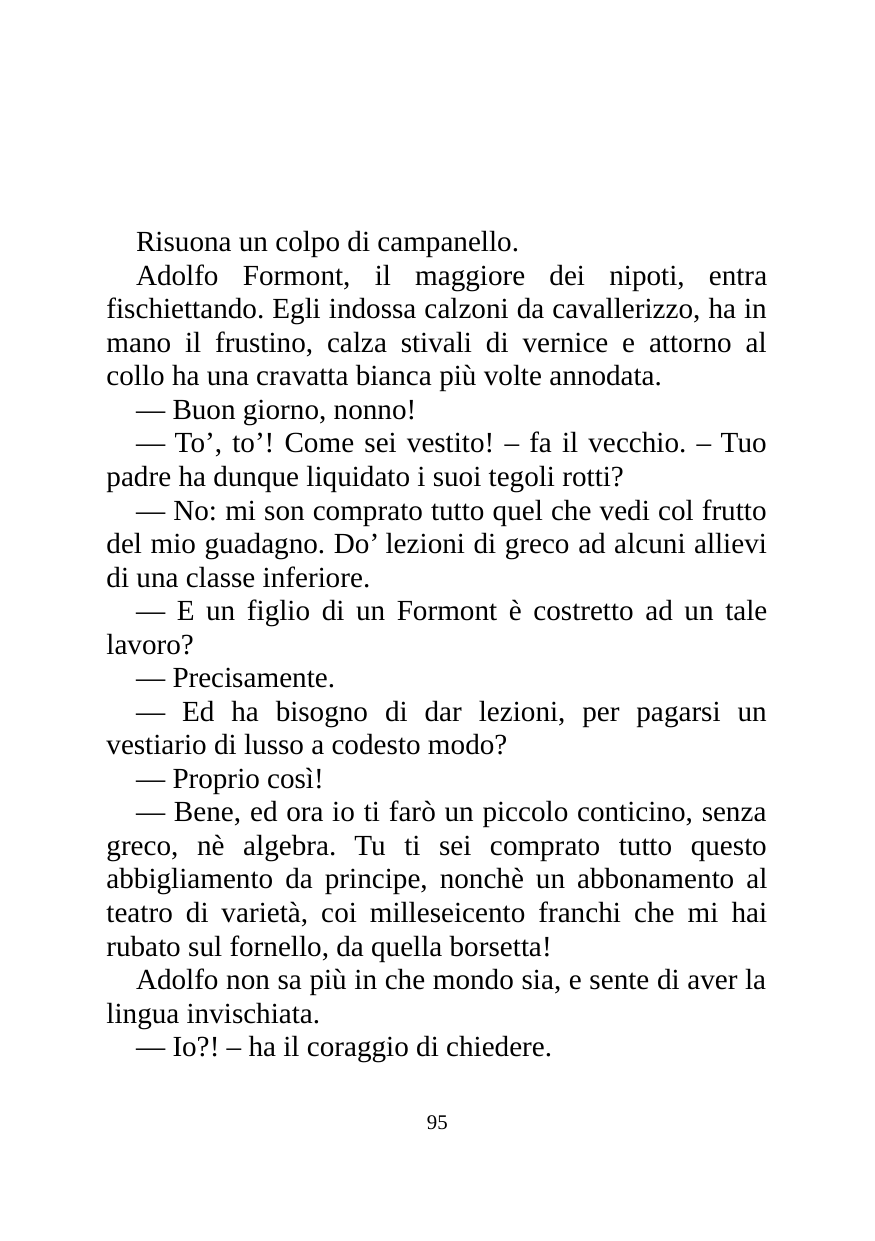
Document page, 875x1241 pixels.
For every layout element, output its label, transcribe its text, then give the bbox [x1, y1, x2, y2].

text — To’, to’! Come sei vestito! – fa il vecchio. – Tuo padre ha dunque liquidato i suoi tegoli rotti? [106, 426, 768, 493]
text — Bene, ed ora io ti farò un piccolo conticino, senza greco, nè algebra. Tu ti sei comprato tutto questo abbigliamento da principe, nonchè un abbonamento al teatro di varietà, coi milleseicento franchi che mi hai rubato sul fornello, da quella borsetta! [106, 794, 768, 962]
text — Io?! – ha il coraggio di chiedere. [106, 1029, 768, 1063]
text — No: mi son comprato tutto quel che vedi col frutto del mio guadagno. Do’ lezioni di greco ad alcuni allievi di una classe inferiore. [106, 493, 768, 593]
text — Precisamente. [106, 660, 768, 694]
text — Ed ha bisogno di dar lezioni, per pagarsi un vestiario di lusso a codesto modo? [106, 694, 768, 761]
text — E un figlio di un Formont è costretto ad un tale lavoro? [106, 593, 768, 660]
text Risuona un colpo di campanello. [106, 224, 768, 258]
text Adolfo non sa più in che mondo sia, e sente di aver la lingua invischiata. [106, 962, 768, 1029]
text Adolfo Formont, il maggiore dei nipoti, entra fischiettando. Egli indossa calzoni da cavallerizzo, ha in mano il frustino, calza stivali di vernice e attorno al collo ha una cravatta bianca più volte annodata. [106, 258, 768, 392]
text — Proprio così! [106, 761, 768, 794]
text — Buon giorno, nonno! [106, 392, 768, 426]
